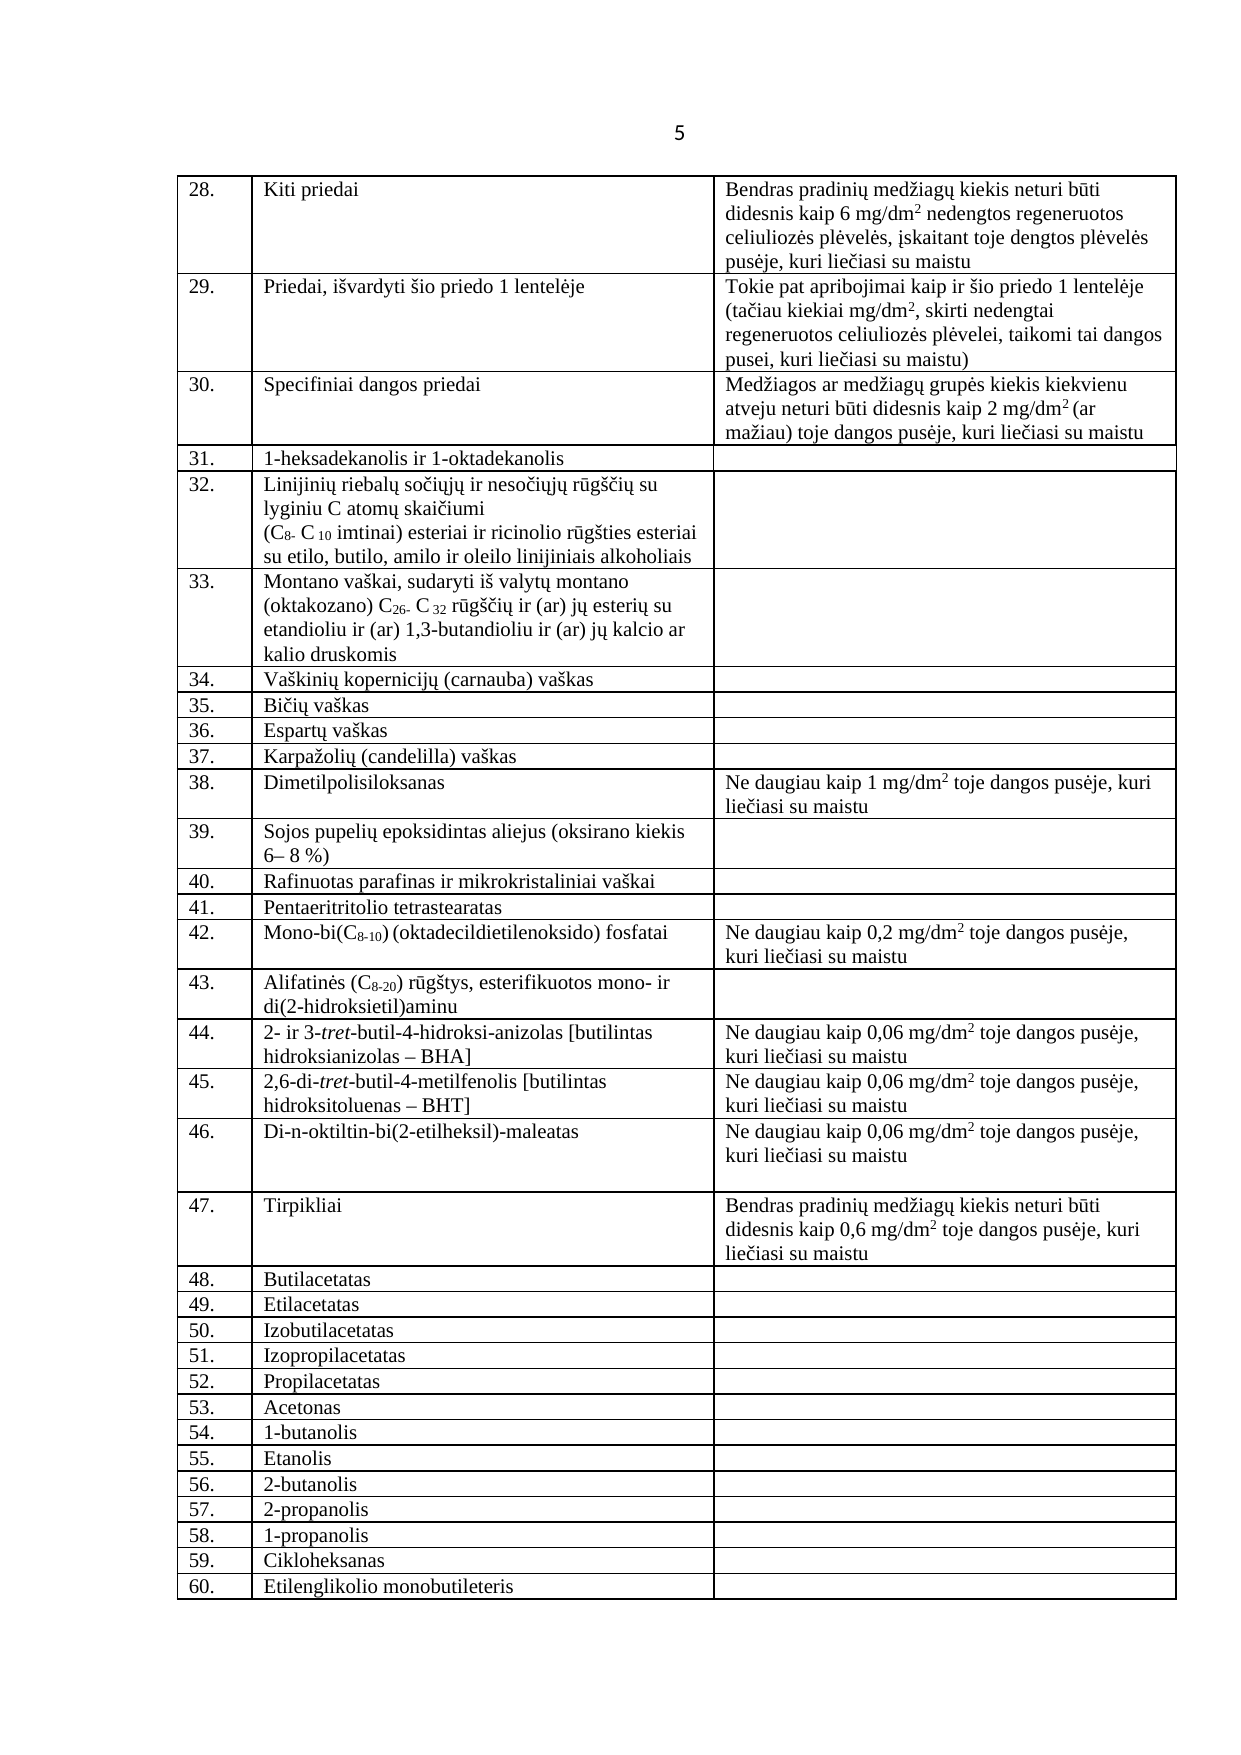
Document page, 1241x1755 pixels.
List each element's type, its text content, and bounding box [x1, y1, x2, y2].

table_cell 58. [178, 1523, 251, 1547]
table_cell 29. [178, 274, 251, 371]
table_cell 57. [178, 1497, 251, 1521]
table_cell Butilacetatas [253, 1267, 713, 1291]
table_cell 52. [178, 1369, 251, 1393]
table_cell [715, 869, 1175, 893]
table_cell [715, 895, 1175, 919]
table_cell [1177, 1291, 1181, 1316]
table_cell [1177, 1419, 1181, 1444]
table_cell [1177, 919, 1181, 968]
table_cell 59. [178, 1548, 251, 1572]
table_cell [715, 569, 1175, 666]
table_cell Rafinuotas parafinas ir mikrokristaliniai vaškai [253, 869, 713, 893]
table_cell 30. [178, 372, 251, 444]
table_cell Ne daugiau kaip 0,06 mg/dm2 toje dangos pusėje, kuri liečiasi su maistu [715, 1020, 1175, 1068]
table_cell 37. [178, 744, 251, 768]
table_cell Tirpikliai [253, 1193, 713, 1265]
table_cell [715, 819, 1175, 867]
table_cell 2-butanolis [253, 1472, 713, 1496]
table_cell Alifatinės (C8-20) rūgštys, esterifikuotos mono- ir di(2-hidroksietil)aminu [253, 970, 713, 1018]
table_cell [715, 1446, 1175, 1470]
table_cell 51. [178, 1343, 251, 1367]
table_cell Vaškinių kopernicijų (carnauba) vaškas [253, 667, 713, 691]
table_cell 2- ir 3-tret-butil-4-hidroksi-anizolas [butilintas hidroksianizolas – BHA] [253, 1020, 713, 1068]
table_cell [1177, 470, 1181, 568]
table_cell [714, 446, 1176, 470]
table_cell [715, 472, 1175, 568]
table_cell [1177, 273, 1181, 371]
table_cell Espartų vaškas [253, 718, 713, 742]
table_cell [715, 1318, 1175, 1342]
table_cell [715, 718, 1175, 742]
table_cell Di-n-oktiltin-bi(2-etilheksil)-maleatas [253, 1119, 713, 1191]
table_cell 2,6-di-tret-butil-4-metilfenolis [butilintas hidroksitoluenas – BHT] [253, 1069, 713, 1117]
table_cell [1177, 1496, 1181, 1521]
table_cell Bendras pradinių medžiagų kiekis neturi būti didesnis kaip 6 mg/dm2 nedengtos regeneruotos celiuliozės plėvelės, įskaitant toje dengtos plėvelės pusėje, kuri liečiasi su maistu [715, 177, 1175, 273]
table_cell [715, 693, 1175, 717]
table_cell 55. [178, 1446, 251, 1470]
table_cell Tokie pat apribojimai kaip ir šio priedo 1 lentelėje (tačiau kiekiai mg/dm2, skirti nedengtai regeneruotos celiuliozės plėvelei, taikomi tai dangos pusei, kuri liečiasi su maistu) [715, 274, 1175, 371]
table_cell 31. [178, 446, 252, 470]
table_cell 60. [178, 1574, 251, 1598]
table_cell [1177, 1191, 1181, 1265]
table_cell [715, 1343, 1175, 1367]
table_cell [1177, 768, 1181, 818]
table_cell Izopropilacetatas [253, 1343, 713, 1367]
table_cell Bičių vaškas [253, 693, 713, 717]
table_cell 50. [178, 1318, 251, 1342]
table_cell 43. [178, 970, 251, 1018]
table_cell 45. [178, 1069, 251, 1117]
table_cell 48. [178, 1267, 251, 1291]
table_cell Montano vaškai, sudaryti iš valytų montano (oktakozano) C26- C 32 rūgščių ir (ar) jų esterių su etandioliu ir (ar) 1,3-butandioliu ir (ar) jų kalcio ar kalio druskomis [253, 569, 713, 666]
table_cell 1-propanolis [253, 1523, 713, 1547]
table_cell [1177, 1521, 1181, 1547]
table_cell 1-butanolis [253, 1420, 713, 1444]
table_cell 35. [178, 693, 251, 717]
table_cell 41. [178, 895, 251, 919]
table_cell Linijinių riebalų sočiųjų ir nesočiųjų rūgščių su lyginiu C atomų skaičiumi (C8- C 10 imtinai) esteriai ir ricinolio rūgšties esteriai su etilo, butilo, amilo ir oleilo linijiniais alkoholiais [253, 472, 713, 568]
table_cell [1177, 818, 1181, 867]
table_cell Cikloheksanas [253, 1548, 713, 1572]
table_cell [715, 1292, 1175, 1316]
table_cell [1177, 1265, 1181, 1291]
table_cell [1177, 868, 1181, 893]
table_cell [1177, 1368, 1181, 1393]
table_cell [1177, 1573, 1181, 1598]
table_cell Propilacetatas [253, 1369, 713, 1393]
table_cell [1177, 743, 1181, 768]
table_cell [715, 1523, 1175, 1547]
table_cell Etilenglikolio monobutileteris [253, 1574, 713, 1598]
table_cell 32. [178, 472, 251, 568]
table_cell [715, 1574, 1175, 1598]
table_cell [715, 1548, 1175, 1572]
table_cell 47. [178, 1193, 251, 1265]
table_cell [715, 1497, 1175, 1521]
table_cell Karpažolių (candelilla) vaškas [253, 744, 713, 768]
table_cell [1177, 444, 1181, 470]
table_cell 49. [178, 1292, 251, 1316]
table_cell 38. [178, 770, 251, 818]
table_cell 54. [178, 1420, 251, 1444]
table_cell Ne daugiau kaip 1 mg/dm2 toje dangos pusėje, kuri liečiasi su maistu [715, 770, 1175, 818]
table_cell 36. [178, 718, 251, 742]
table_cell 40. [178, 869, 251, 893]
table_cell [715, 1395, 1175, 1419]
table_cell [1177, 1393, 1181, 1419]
table_cell 33. [178, 569, 251, 666]
table_cell [1177, 717, 1181, 742]
table_cell [715, 1267, 1175, 1291]
table_cell 1-heksadekanolis ir 1-oktadekanolis [253, 446, 713, 470]
table_cell Etilacetatas [253, 1292, 713, 1316]
table_cell [715, 1472, 1175, 1496]
table_cell [1177, 1068, 1181, 1117]
table_cell [715, 1369, 1175, 1393]
table_cell [1177, 1444, 1181, 1470]
table_cell [1177, 1547, 1181, 1572]
table_cell Ne daugiau kaip 0,06 mg/dm2 toje dangos pusėje, kuri liečiasi su maistu [715, 1069, 1175, 1117]
table_cell 28. [178, 177, 251, 273]
table_cell [1177, 1118, 1181, 1191]
table_cell Specifiniai dangos priedai [253, 372, 713, 444]
table_cell Dimetilpolisiloksanas [253, 770, 713, 818]
table_cell 56. [178, 1472, 251, 1496]
table_cell [1177, 1316, 1181, 1342]
table_cell Ne daugiau kaip 0,06 mg/dm2 toje dangos pusėje, kuri liečiasi su maistu [715, 1119, 1175, 1191]
table_cell Priedai, išvardyti šio priedo 1 lentelėje [253, 274, 713, 371]
table_cell [1177, 691, 1181, 717]
table_cell [715, 744, 1175, 768]
table_cell [1177, 568, 1181, 666]
table_cell 46. [178, 1119, 251, 1191]
table_cell Pentaeritritolio tetrastearatas [253, 895, 713, 919]
table_cell [1177, 968, 1181, 1018]
table_cell Izobutilacetatas [253, 1318, 713, 1342]
table_cell [715, 1420, 1175, 1444]
table_cell [1177, 371, 1181, 444]
table_cell [1177, 1342, 1181, 1367]
table_cell Kiti priedai [253, 177, 713, 273]
table_cell Sojos pupelių epoksidintas aliejus (oksirano kiekis 6– 8 %) [253, 819, 713, 867]
table_cell Medžiagos ar medžiagų grupės kiekis kiekvienu atveju neturi būti didesnis kaip 2 mg/dm2 (ar mažiau) toje dangos pusėje, kuri liečiasi su maistu [715, 372, 1175, 444]
table_cell 39. [178, 819, 251, 867]
table_cell [1177, 1018, 1181, 1068]
table_cell [1177, 175, 1181, 273]
table_cell 2-propanolis [253, 1497, 713, 1521]
table_cell [1177, 893, 1181, 919]
table_cell [1177, 666, 1181, 691]
table_cell [715, 970, 1175, 1018]
table_cell 34. [178, 667, 251, 691]
table_cell Etanolis [253, 1446, 713, 1470]
table_cell 53. [178, 1395, 251, 1419]
table_cell 44. [178, 1020, 251, 1068]
table_cell [715, 667, 1175, 691]
table_cell 42. [178, 920, 251, 968]
table_cell Acetonas [253, 1395, 713, 1419]
table_cell Mono-bi(C8-10) (oktadecildietilenoksido) fosfatai [253, 920, 713, 968]
table_cell [1177, 1470, 1181, 1496]
table_cell Ne daugiau kaip 0,2 mg/dm2 toje dangos pusėje, kuri liečiasi su maistu [715, 920, 1175, 968]
table_cell Bendras pradinių medžiagų kiekis neturi būti didesnis kaip 0,6 mg/dm2 toje dangos pusėje, kuri liečiasi su maistu [715, 1193, 1175, 1265]
